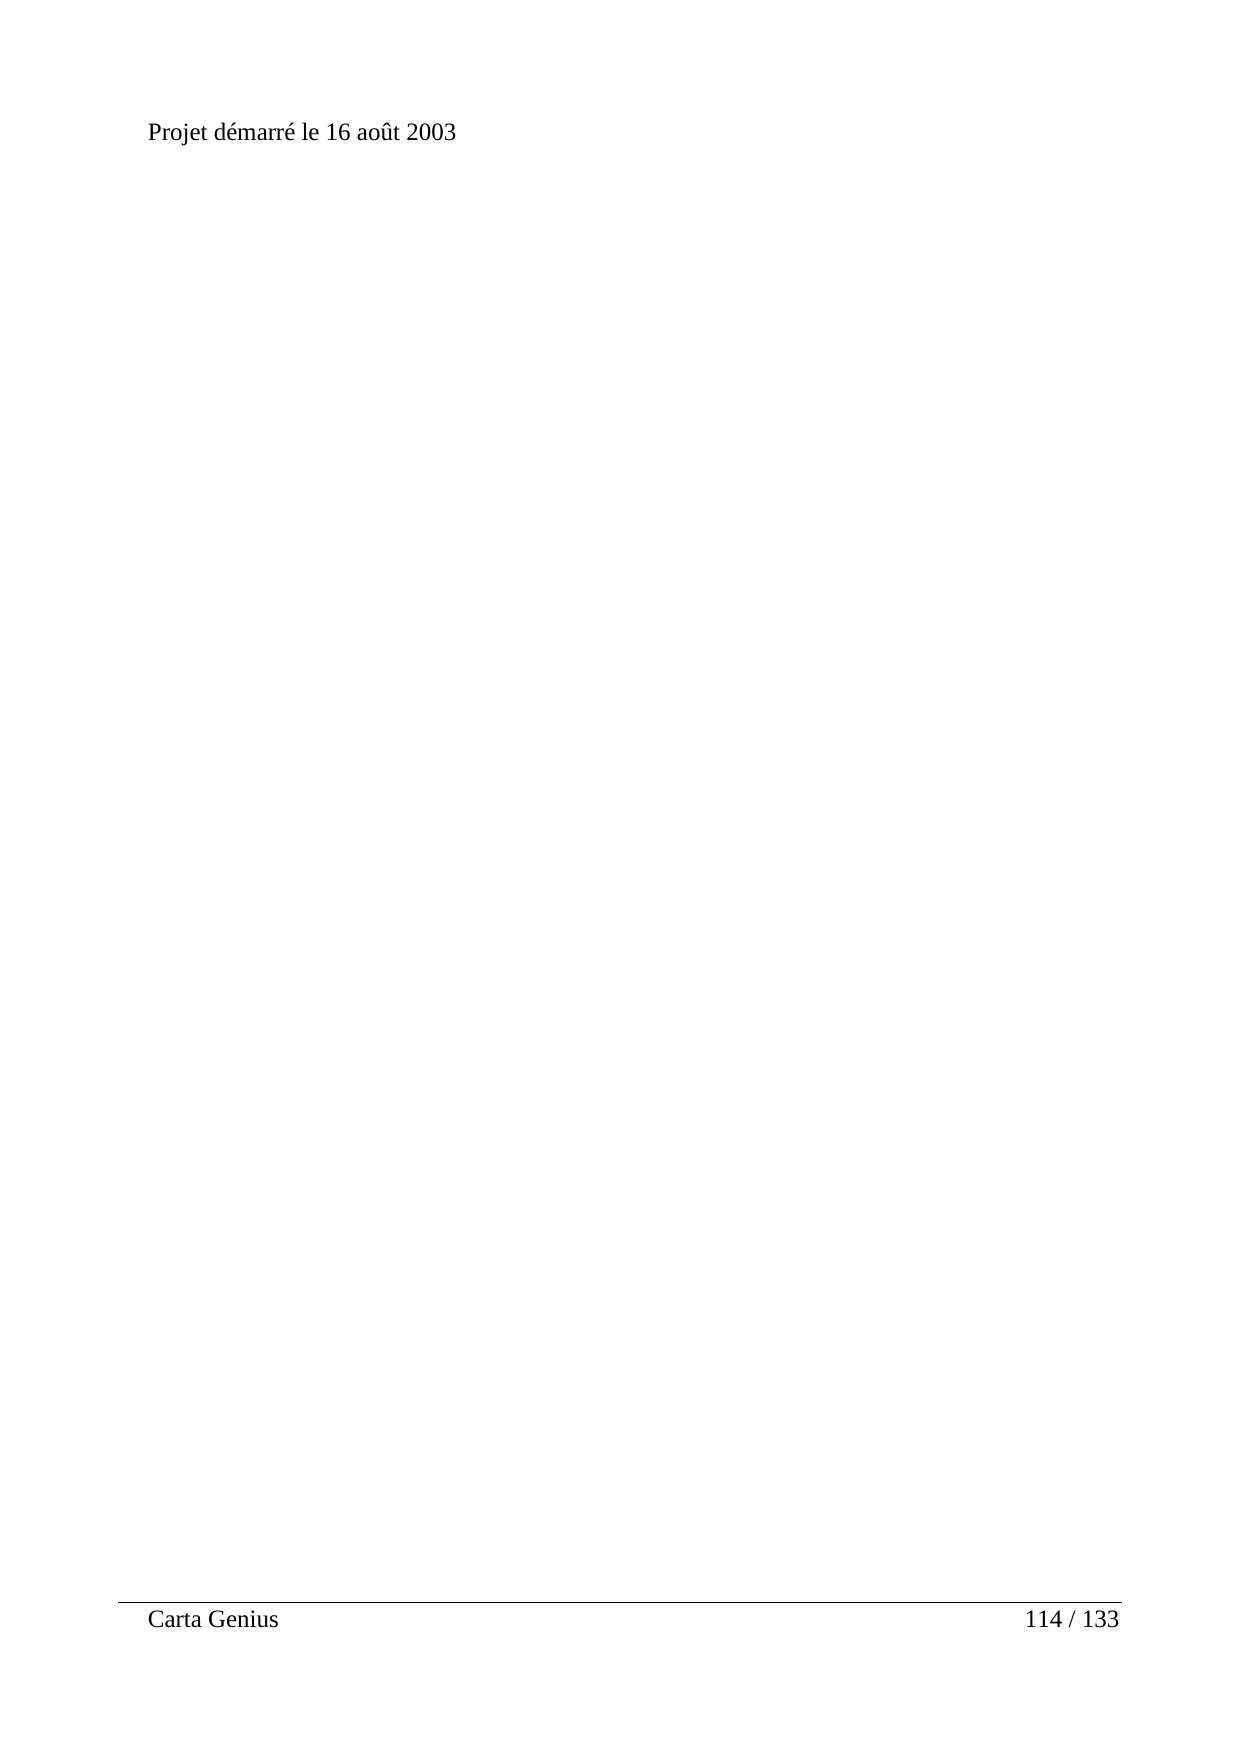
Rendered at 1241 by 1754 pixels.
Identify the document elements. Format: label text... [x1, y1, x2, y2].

text Projet démarré le 16 août 2003 [118, 118, 1122, 146]
